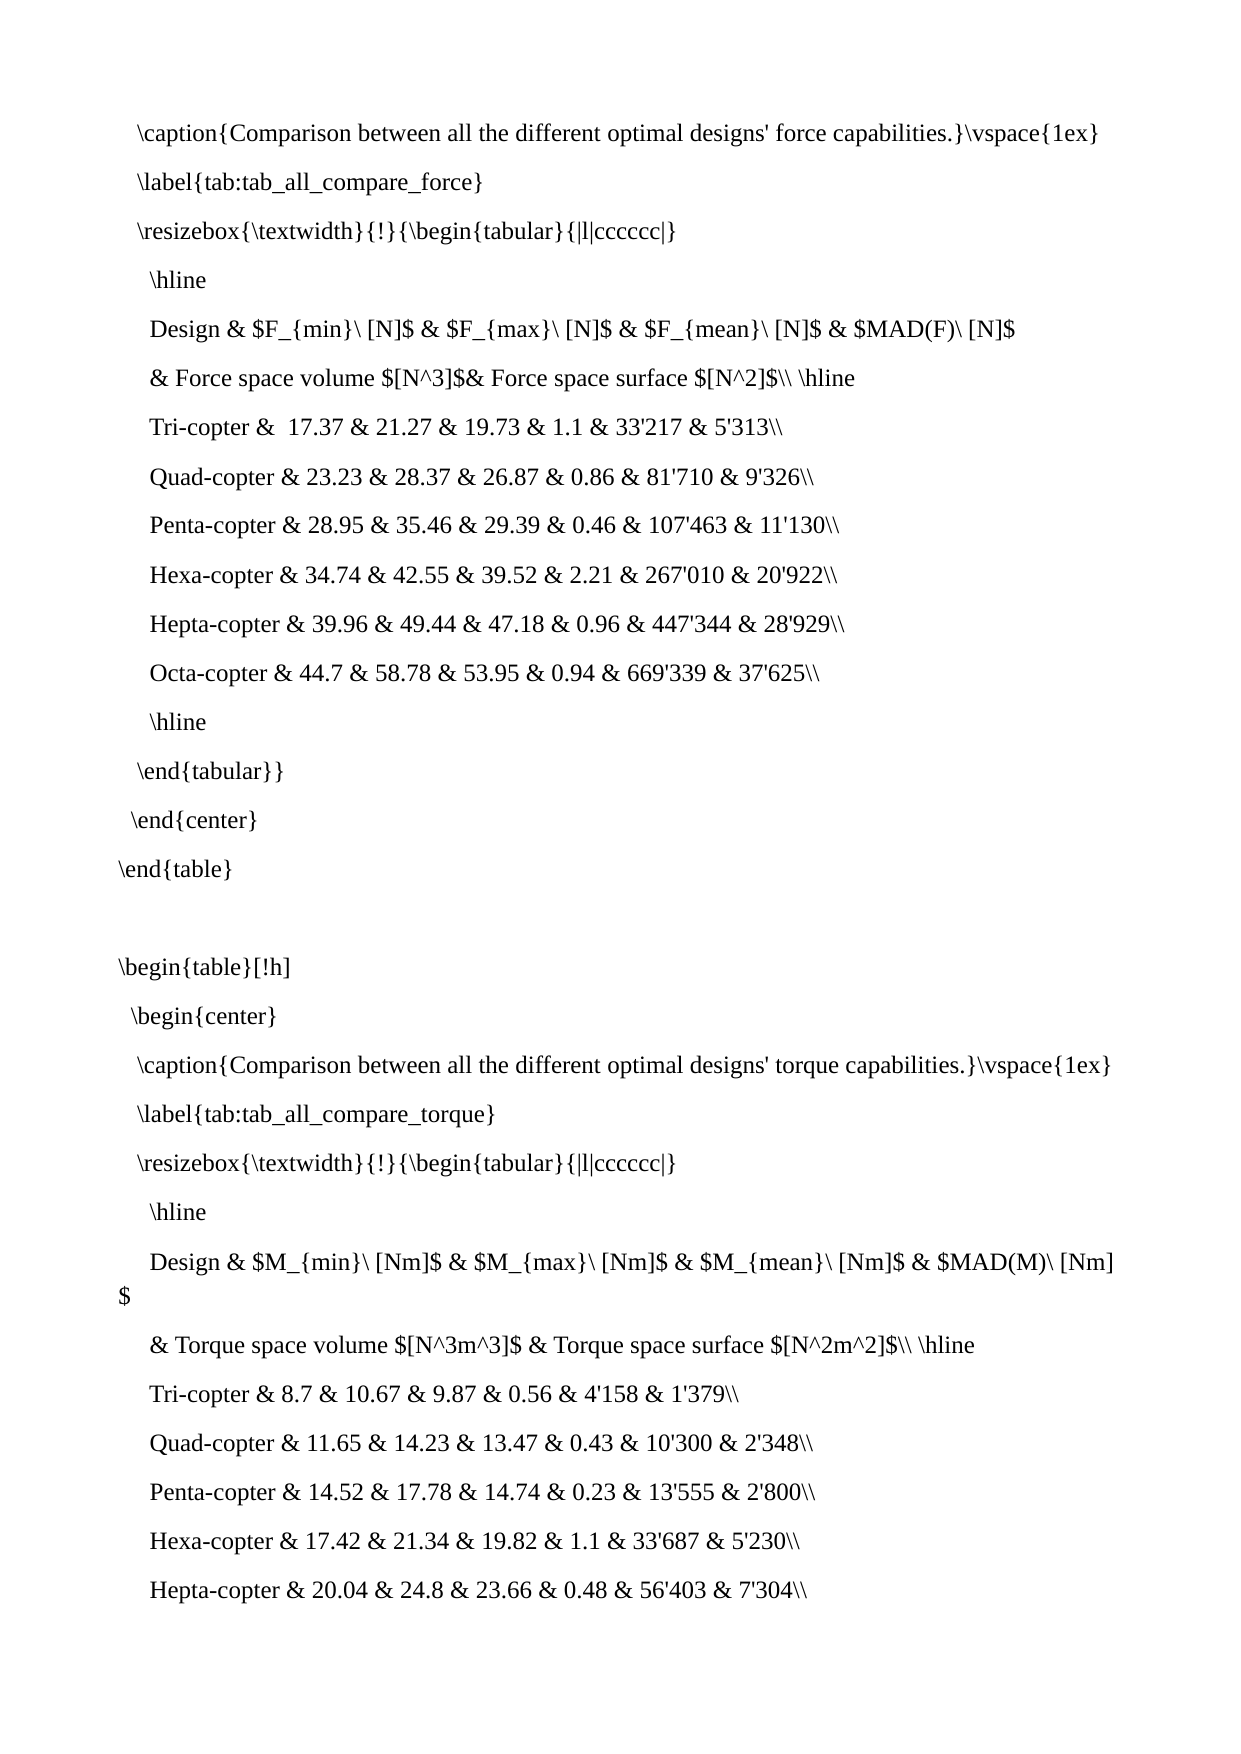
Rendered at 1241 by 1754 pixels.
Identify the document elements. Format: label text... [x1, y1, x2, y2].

text \begin{table}[!h] [118, 952, 1122, 981]
text Hexa-copter & 34.74 & 42.55 & 39.52 & 2.21 & 267'010 & 20'922\\ [118, 560, 1122, 588]
text \end{center} [118, 805, 1122, 834]
text Hepta-copter & 39.96 & 49.44 & 47.18 & 0.96 & 447'344 & 28'929\\ [118, 609, 1122, 637]
text Hexa-copter & 17.42 & 21.34 & 19.82 & 1.1 & 33'687 & 5'230\\ [118, 1526, 1122, 1555]
text Quad-copter & 11.65 & 14.23 & 13.47 & 0.43 & 10'300 & 2'348\\ [118, 1428, 1122, 1457]
text Octa-copter & 44.7 & 58.78 & 53.95 & 0.94 & 669'339 & 37'625\\ [118, 658, 1122, 687]
text \begin{center} [118, 1001, 1122, 1030]
text \hline [118, 1197, 1122, 1226]
text Tri-copter & 17.37 & 21.27 & 19.73 & 1.1 & 33'217 & 5'313\\ [118, 412, 1122, 441]
text & Force space volume $[N^3]$& Force space surface $[N^2]$\\ \hline [118, 363, 1122, 392]
text \hline [118, 707, 1122, 736]
text Tri-copter & 8.7 & 10.67 & 9.87 & 0.56 & 4'158 & 1'379\\ [118, 1379, 1122, 1408]
text Hepta-copter & 20.04 & 24.8 & 23.66 & 0.48 & 56'403 & 7'304\\ [118, 1575, 1122, 1604]
text & Torque space volume $[N^3m^3]$ & Torque space surface $[N^2m^2]$\\ \hline [118, 1330, 1122, 1359]
text Quad-copter & 23.23 & 28.37 & 26.87 & 0.86 & 81'710 & 9'326\\ [118, 462, 1122, 490]
text \resizebox{\textwidth}{!}{\begin{tabular}{|l|cccccc|} [118, 1148, 1122, 1177]
text \end{tabular}} [118, 756, 1122, 785]
text \label{tab:tab_all_compare_force} [118, 167, 1122, 196]
text Penta-copter & 28.95 & 35.46 & 29.39 & 0.46 & 107'463 & 11'130\\ [118, 511, 1122, 539]
text \resizebox{\textwidth}{!}{\begin{tabular}{|l|cccccc|} [118, 216, 1122, 245]
text Design & $F_{min}\ [N]$ & $F_{max}\ [N]$ & $F_{mean}\ [N]$ & $MAD(F)\ [N]$ [118, 314, 1122, 343]
text Penta-copter & 14.52 & 17.78 & 14.74 & 0.23 & 13'555 & 2'800\\ [118, 1477, 1122, 1506]
text Design & $M_{min}\ [Nm]$ & $M_{max}\ [Nm]$ & $M_{mean}\ [Nm]$ & $MAD(M)\ [Nm]$ [118, 1247, 1122, 1310]
text \caption{Comparison between all the different optimal designs' force capabilities.}\vspace{1ex} [118, 118, 1122, 147]
text \label{tab:tab_all_compare_torque} [118, 1099, 1122, 1128]
text \hline [118, 265, 1122, 294]
text \caption{Comparison between all the different optimal designs' torque capabilities.}\vspace{1ex} [118, 1050, 1122, 1079]
text \end{table} [118, 854, 1122, 883]
